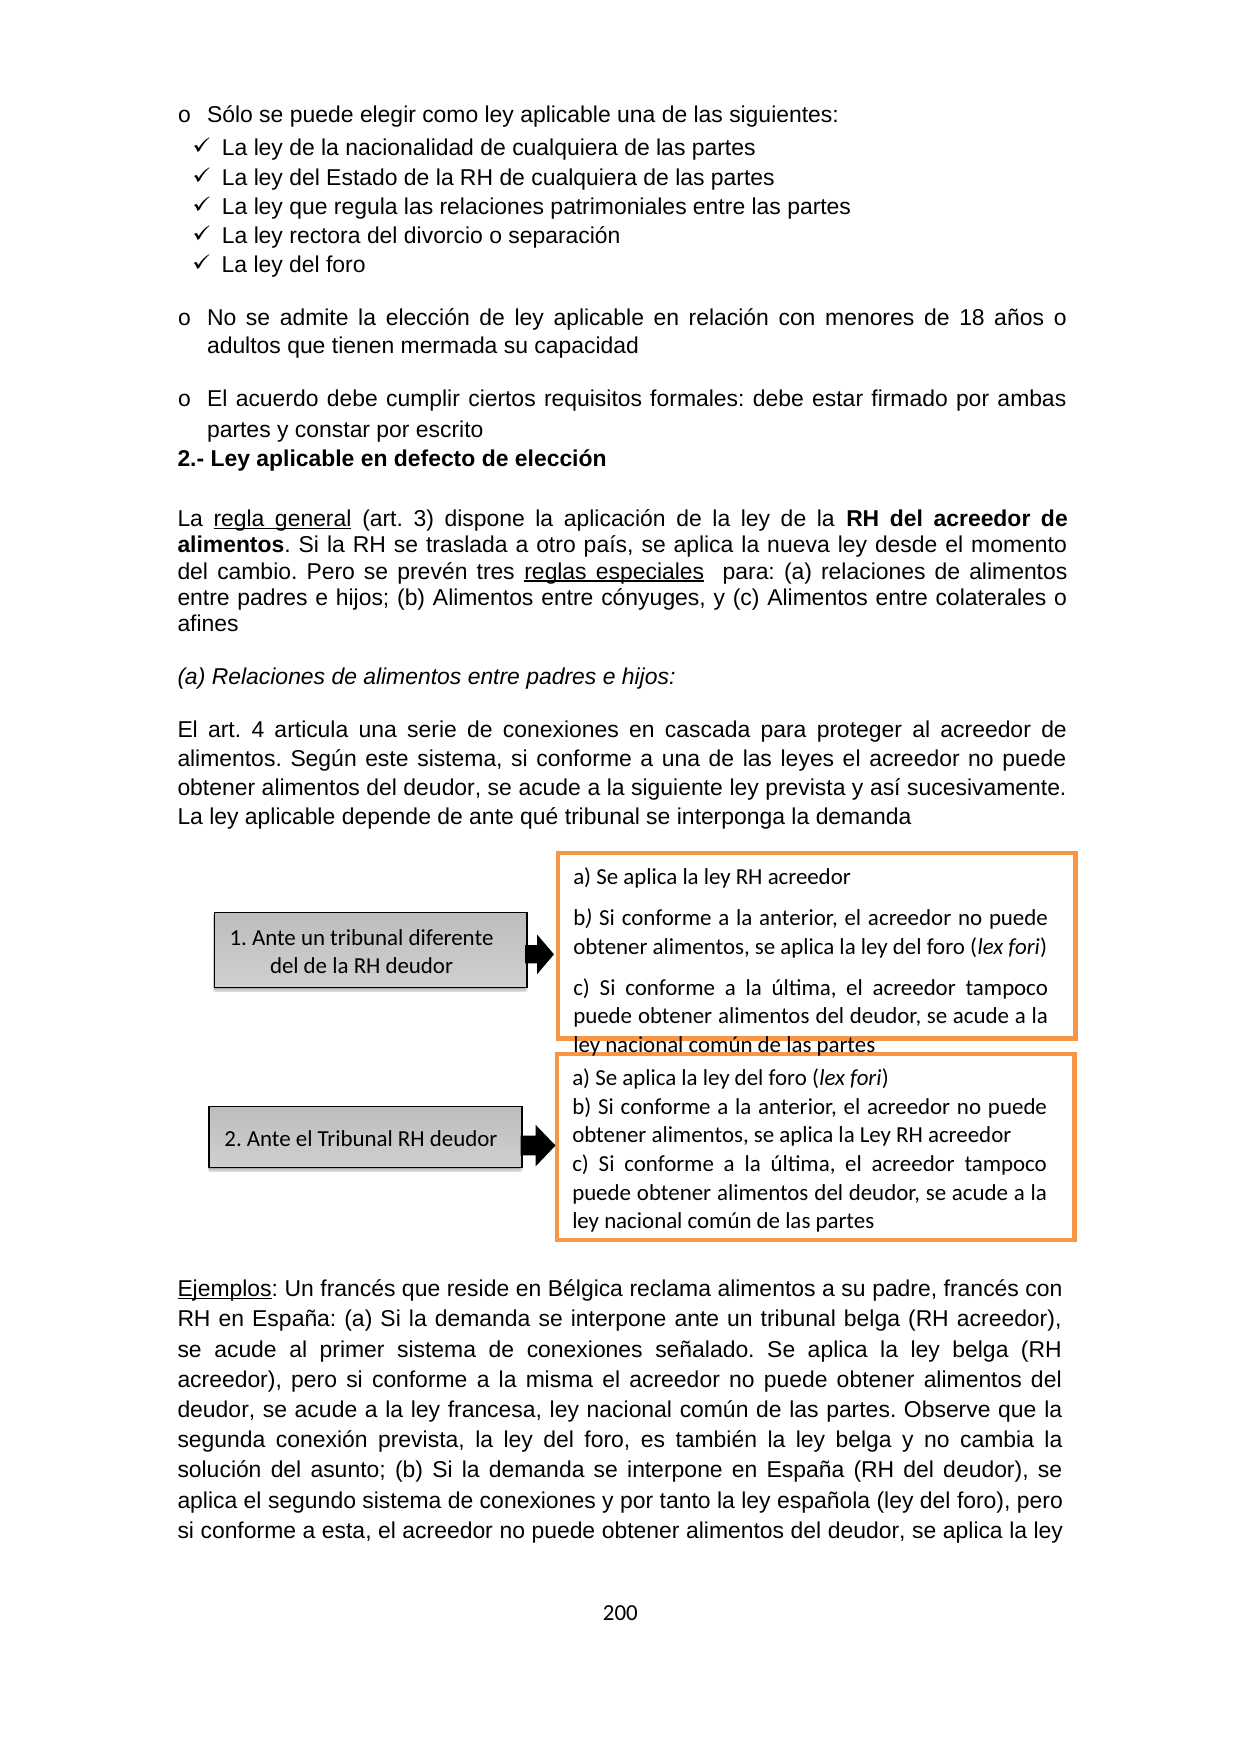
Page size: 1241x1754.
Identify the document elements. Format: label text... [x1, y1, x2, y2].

text 2.- Ley aplicable en defecto de elección [177, 444, 1063, 471]
list La ley rectora del divorcio o separación [192, 222, 1068, 248]
list La ley del foro [192, 251, 1068, 277]
list La ley de la nacionalidad de cualquiera de las partes [192, 134, 1068, 160]
text El art. 4 articula una serie de conexiones en cascada para proteger al acreedor de alimentos. Según este sistema, si conforme a una de las leyes el acreedor no puede obtener alimentos del deudor, se acude a la siguiente ley prevista y así sucesivamente. La ley aplicable depende de ante qué tribunal se interponga la demanda [177, 716, 1068, 829]
list Sólo se puede elegir como ley aplicable una de las siguientes: [177, 101, 1068, 130]
list El acuerdo debe cumplir ciertos requisitos formales: debe estar firmado por ambas partes y constar por escrito [177, 385, 1068, 442]
text La regla general (art. 3) dispone la aplicación de la ley de la RH del acreedor de alimentos. Si la RH se traslada a otro país, se aplica la nueva ley desde el momento del cambio. Pero se prevén tres reglas especiales para: (a) relaciones de alimentos entre padres e hijos; (b) Alimentos entre cónyuges, y (c) Alimentos entre colaterales o afines [177, 505, 1068, 637]
text (a) Relaciones de alimentos entre padres e hijos: [177, 663, 1068, 689]
list No se admite la elección de ley aplicable en relación con menores de 18 años o adultos que tienen mermada su capacidad [177, 304, 1068, 358]
list La ley del Estado de la RH de cualquiera de las partes [192, 164, 1068, 190]
list La ley que regula las relaciones patrimoniales entre las partes [192, 193, 1068, 219]
text Ejemplos: Un francés que reside en Bélgica reclama alimentos a su padre, francés con RH en España: (a) Si la demanda se interpone ante un tribunal belga (RH acreedor), se acude al primer sistema de conexiones señalado. Se aplica la ley belga (RH acreedor), pero si conforme a la misma el acreedor no puede obtener alimentos del deudor, se acude a la ley francesa, ley nacional común de las partes. Observe que la segunda conexión prevista, la ley del foro, es también la ley belga y no cambia la solución del asunto; (b) Si la demanda se interpone en España (RH del deudor), se aplica el segundo sistema de conexiones y por tanto la ley española (ley del foro), pero si conforme a esta, el acreedor no puede obtener alimentos del deudor, se aplica la ley [177, 1275, 1063, 1543]
